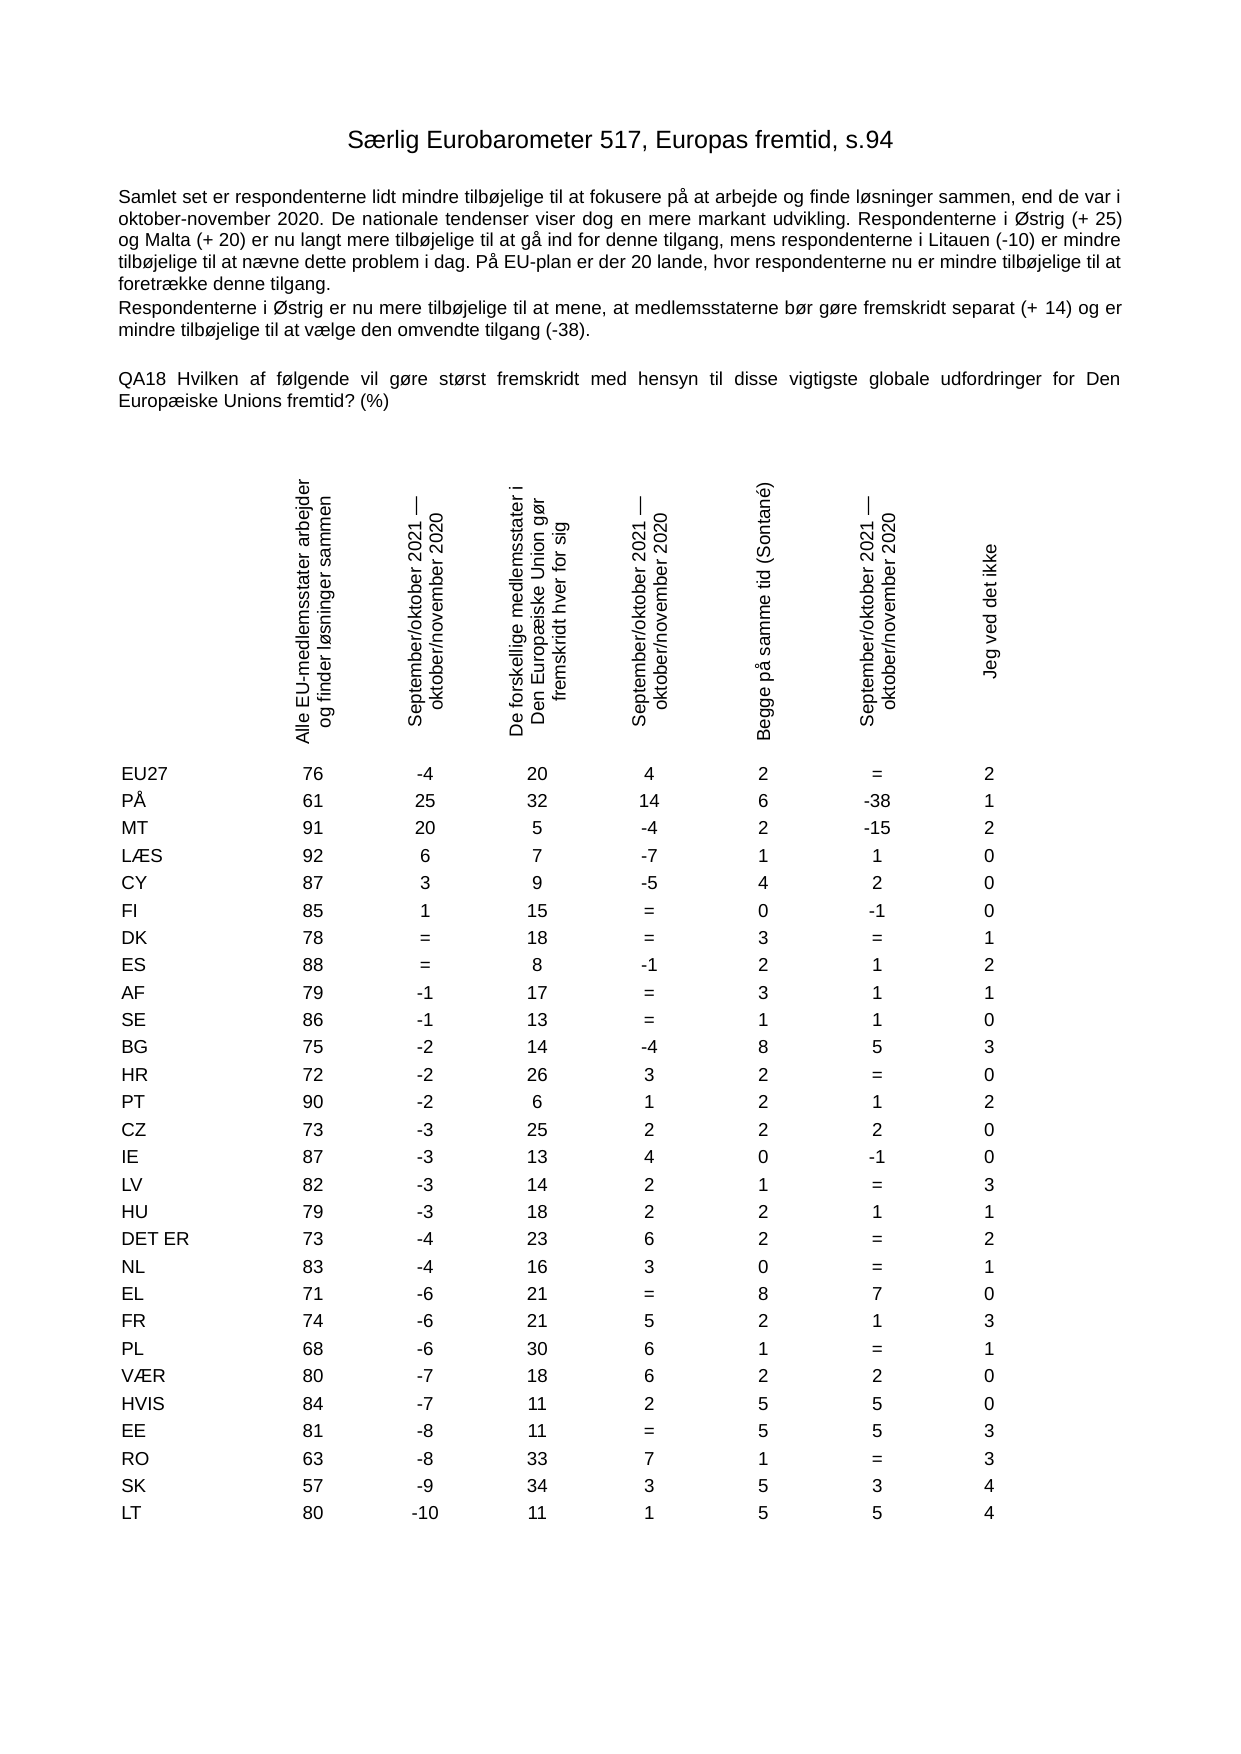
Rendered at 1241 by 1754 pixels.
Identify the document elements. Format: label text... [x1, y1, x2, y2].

table_cell 1 [933, 924, 1045, 951]
table_cell 6 [481, 1088, 593, 1116]
table_cell -3 [369, 1198, 481, 1225]
table_cell 8 [705, 1280, 821, 1307]
table_cell 79 [257, 1198, 369, 1225]
table_cell 75 [257, 1034, 369, 1061]
table_cell 6 [593, 1362, 705, 1389]
table_header De forskellige medlemsstater i Den Europæiske Union gør fremskridt hver for sig [481, 464, 593, 759]
table_cell -3 [369, 1170, 481, 1198]
table_cell -7 [369, 1362, 481, 1389]
table_cell 2 [933, 760, 1045, 787]
table_cell 34 [481, 1472, 593, 1499]
table_cell 9 [481, 869, 593, 896]
table_cell 0 [933, 1362, 1045, 1389]
table_cell 4 [933, 1472, 1045, 1499]
table_cell 84 [257, 1390, 369, 1417]
table_cell 0 [933, 1061, 1045, 1088]
table_cell -38 [821, 787, 933, 814]
table_cell -10 [369, 1499, 481, 1527]
table_cell 87 [257, 1143, 369, 1170]
table_cell 2 [933, 951, 1045, 979]
table_cell -2 [369, 1088, 481, 1116]
table_cell LV [118, 1170, 257, 1198]
table_cell 0 [705, 1143, 821, 1170]
table_cell -1 [369, 1006, 481, 1033]
table_cell = [821, 1253, 933, 1280]
table_cell -1 [821, 1143, 933, 1170]
table_cell 73 [257, 1225, 369, 1253]
table_cell 3 [933, 1308, 1045, 1335]
table_cell -1 [821, 896, 933, 924]
table_cell -6 [369, 1335, 481, 1362]
table_cell 14 [481, 1170, 593, 1198]
table_cell 78 [257, 924, 369, 951]
table_cell 11 [481, 1390, 593, 1417]
table_cell -2 [369, 1034, 481, 1061]
table_cell SK [118, 1472, 257, 1499]
table_cell 1 [933, 787, 1045, 814]
table_cell 21 [481, 1308, 593, 1335]
table_cell 3 [933, 1444, 1045, 1472]
table_cell = [821, 1335, 933, 1362]
table_header [118, 464, 257, 759]
table_cell = [821, 1444, 933, 1472]
table_cell 2 [705, 1308, 821, 1335]
table_cell 1 [821, 1308, 933, 1335]
table_cell 5 [481, 814, 593, 842]
table_cell 33 [481, 1444, 593, 1472]
table_cell 15 [481, 896, 593, 924]
table_cell 1 [821, 1088, 933, 1116]
table_cell 2 [821, 1116, 933, 1143]
table_cell 0 [933, 1390, 1045, 1417]
table_cell 0 [933, 869, 1045, 896]
table_cell = [821, 1170, 933, 1198]
table_cell 6 [705, 787, 821, 814]
table_cell 3 [593, 1253, 705, 1280]
table_cell -7 [369, 1390, 481, 1417]
table_cell 2 [933, 1225, 1045, 1253]
table_cell 2 [821, 1362, 933, 1389]
table_cell 8 [481, 951, 593, 979]
table_cell -15 [821, 814, 933, 842]
table_cell 0 [705, 1253, 821, 1280]
table_cell 1 [933, 1335, 1045, 1362]
table_cell 3 [933, 1034, 1045, 1061]
table_cell = [821, 924, 933, 951]
table_cell = [593, 896, 705, 924]
table_header September/oktober 2021 — oktober/november 2020 [821, 464, 933, 759]
table_cell -7 [593, 842, 705, 869]
table_cell 5 [705, 1417, 821, 1444]
table_cell -1 [369, 979, 481, 1006]
table_cell 8 [705, 1034, 821, 1061]
table_cell PT [118, 1088, 257, 1116]
table_cell 74 [257, 1308, 369, 1335]
table_cell CY [118, 869, 257, 896]
table_cell 5 [821, 1417, 933, 1444]
table_cell = [593, 979, 705, 1006]
table_cell -4 [369, 760, 481, 787]
table_cell 3 [369, 869, 481, 896]
table_header September/oktober 2021 — oktober/november 2020 [593, 464, 705, 759]
table_cell 25 [369, 787, 481, 814]
table_cell FR [118, 1308, 257, 1335]
table_cell -4 [369, 1225, 481, 1253]
table_cell 21 [481, 1280, 593, 1307]
table_cell BG [118, 1034, 257, 1061]
table_cell 3 [933, 1170, 1045, 1198]
table_cell = [593, 924, 705, 951]
table_cell 5 [821, 1499, 933, 1527]
table_cell 11 [481, 1417, 593, 1444]
table_cell 5 [821, 1390, 933, 1417]
table_cell 20 [369, 814, 481, 842]
table_cell 3 [933, 1417, 1045, 1444]
table_cell -9 [369, 1472, 481, 1499]
table_cell 61 [257, 787, 369, 814]
table_cell SE [118, 1006, 257, 1033]
table_cell 2 [705, 1088, 821, 1116]
table_cell 85 [257, 896, 369, 924]
table_cell 0 [933, 1116, 1045, 1143]
table_cell 5 [593, 1308, 705, 1335]
text Respondenterne i Østrig er nu mere tilbøjelige til at mene, at medlemsstaterne bør gøre fremskridt separat (+ 14) og er mindre tilbøjelige til at vælge den omvendte tilgang (-38). [118, 297, 1122, 340]
table_header Begge på samme tid (Sontané) [705, 464, 821, 759]
table_cell 2 [705, 1362, 821, 1389]
table_cell 1 [821, 979, 933, 1006]
table_cell 1 [933, 1253, 1045, 1280]
table_header Alle EU-medlemsstater arbejder og finder løsninger sammen [257, 464, 369, 759]
table_cell 5 [705, 1499, 821, 1527]
table_cell IE [118, 1143, 257, 1170]
table_cell 6 [593, 1335, 705, 1362]
table_cell 68 [257, 1335, 369, 1362]
table_cell PÅ [118, 787, 257, 814]
table_cell 80 [257, 1499, 369, 1527]
table_cell 3 [705, 924, 821, 951]
table_cell 13 [481, 1006, 593, 1033]
table_cell 7 [593, 1444, 705, 1472]
table_cell 7 [481, 842, 593, 869]
table_cell -4 [593, 814, 705, 842]
table_cell HU [118, 1198, 257, 1225]
table_cell 4 [933, 1499, 1045, 1527]
table_cell 0 [933, 1006, 1045, 1033]
table_cell 30 [481, 1335, 593, 1362]
table_cell 0 [933, 1143, 1045, 1170]
table_cell 1 [705, 1444, 821, 1472]
table_cell 1 [593, 1499, 705, 1527]
table_cell 0 [705, 896, 821, 924]
table_cell 11 [481, 1499, 593, 1527]
table_cell 1 [705, 1170, 821, 1198]
table_cell EU27 [118, 760, 257, 787]
table_cell DK [118, 924, 257, 951]
table_cell 1 [821, 1006, 933, 1033]
table_cell 3 [593, 1472, 705, 1499]
table_cell 26 [481, 1061, 593, 1088]
table_cell 2 [593, 1116, 705, 1143]
table_cell 5 [705, 1472, 821, 1499]
table_cell HR [118, 1061, 257, 1088]
table_cell = [821, 1061, 933, 1088]
table_cell 6 [369, 842, 481, 869]
table_cell 16 [481, 1253, 593, 1280]
table_header Jeg ved det ikke [933, 464, 1045, 759]
table_cell 4 [593, 1143, 705, 1170]
table_cell -3 [369, 1143, 481, 1170]
table_cell 2 [821, 869, 933, 896]
table_cell 20 [481, 760, 593, 787]
table_cell = [593, 1006, 705, 1033]
table_cell LT [118, 1499, 257, 1527]
table_cell = [821, 760, 933, 787]
text Samlet set er respondenterne lidt mindre tilbøjelige til at fokusere på at arbejde og finde løsninger sammen, end de var i oktober-november 2020. De nationale tendenser viser dog en mere markant udvikling. Respondenterne i Østrig (+ 25) og Malta (+ 20) er nu langt mere tilbøjelige til at gå ind for denne tilgang, mens respondenterne i Litauen (-10) er mindre tilbøjelige til at nævne dette problem i dag. På EU-plan er der 20 lande, hvor respondenterne nu er mindre tilbøjelige til at foretrække denne tilgang. [118, 186, 1122, 294]
table_cell 0 [933, 842, 1045, 869]
table_header September/oktober 2021 — oktober/november 2020 [369, 464, 481, 759]
table_cell -3 [369, 1116, 481, 1143]
table_cell 1 [369, 896, 481, 924]
table_cell 2 [705, 814, 821, 842]
table_cell 63 [257, 1444, 369, 1472]
table_cell 1 [821, 842, 933, 869]
table_cell 2 [593, 1170, 705, 1198]
table_cell 1 [705, 1006, 821, 1033]
table_cell CZ [118, 1116, 257, 1143]
text QA18 Hvilken af følgende vil gøre størst fremskridt med hensyn til disse vigtigste globale udfordringer for Den Europæiske Unions fremtid? (%) [118, 368, 1122, 411]
table_cell -6 [369, 1308, 481, 1335]
table_cell 2 [593, 1198, 705, 1225]
table_cell 1 [821, 951, 933, 979]
table_cell 82 [257, 1170, 369, 1198]
table_cell = [369, 951, 481, 979]
table_cell = [369, 924, 481, 951]
table_cell 57 [257, 1472, 369, 1499]
table_cell 79 [257, 979, 369, 1006]
table_cell 25 [481, 1116, 593, 1143]
table_cell 1 [933, 979, 1045, 1006]
table_cell RO [118, 1444, 257, 1472]
table_cell 14 [481, 1034, 593, 1061]
table_cell 5 [821, 1034, 933, 1061]
table_cell 2 [705, 951, 821, 979]
table_cell 23 [481, 1225, 593, 1253]
table_cell 5 [705, 1390, 821, 1417]
table_cell -6 [369, 1280, 481, 1307]
table_cell 7 [821, 1280, 933, 1307]
table_cell 1 [593, 1088, 705, 1116]
table_cell 1 [705, 1335, 821, 1362]
table_cell -1 [593, 951, 705, 979]
table_cell 88 [257, 951, 369, 979]
table_cell 6 [593, 1225, 705, 1253]
table_cell 4 [593, 760, 705, 787]
table_cell 3 [593, 1061, 705, 1088]
table_cell 18 [481, 1198, 593, 1225]
table_cell 2 [705, 1225, 821, 1253]
table_cell -4 [369, 1253, 481, 1280]
table_cell 2 [705, 1061, 821, 1088]
table_cell -2 [369, 1061, 481, 1088]
table_cell LÆS [118, 842, 257, 869]
table_cell 86 [257, 1006, 369, 1033]
table_cell 14 [593, 787, 705, 814]
table_cell 80 [257, 1362, 369, 1389]
table_cell 2 [933, 814, 1045, 842]
table_cell 2 [933, 1088, 1045, 1116]
table_cell 0 [933, 896, 1045, 924]
table_cell NL [118, 1253, 257, 1280]
table_cell 76 [257, 760, 369, 787]
table_cell EL [118, 1280, 257, 1307]
table_cell 0 [933, 1280, 1045, 1307]
table_cell 18 [481, 924, 593, 951]
table_cell FI [118, 896, 257, 924]
table_cell MT [118, 814, 257, 842]
table_cell EE [118, 1417, 257, 1444]
table_cell 87 [257, 869, 369, 896]
table_cell 1 [933, 1198, 1045, 1225]
table_cell 17 [481, 979, 593, 1006]
table_cell 71 [257, 1280, 369, 1307]
table_cell 13 [481, 1143, 593, 1170]
table_cell 72 [257, 1061, 369, 1088]
table_cell 90 [257, 1088, 369, 1116]
table_cell -8 [369, 1417, 481, 1444]
table_cell 73 [257, 1116, 369, 1143]
table_cell = [821, 1225, 933, 1253]
table_cell VÆR [118, 1362, 257, 1389]
table_cell -5 [593, 869, 705, 896]
table_cell 2 [593, 1390, 705, 1417]
table_cell 1 [821, 1198, 933, 1225]
table_cell PL [118, 1335, 257, 1362]
table_cell 81 [257, 1417, 369, 1444]
table_cell 2 [705, 1198, 821, 1225]
table_cell 3 [821, 1472, 933, 1499]
table_cell 92 [257, 842, 369, 869]
table_cell -4 [593, 1034, 705, 1061]
table_cell 4 [705, 869, 821, 896]
table_cell 1 [705, 842, 821, 869]
table_cell AF [118, 979, 257, 1006]
table_cell 2 [705, 1116, 821, 1143]
table_cell 91 [257, 814, 369, 842]
table_cell HVIS [118, 1390, 257, 1417]
table_cell 32 [481, 787, 593, 814]
table_cell -8 [369, 1444, 481, 1472]
table_cell 3 [705, 979, 821, 1006]
table_cell 18 [481, 1362, 593, 1389]
table_cell DET ER [118, 1225, 257, 1253]
table_cell = [593, 1280, 705, 1307]
table_cell = [593, 1417, 705, 1444]
table_cell 83 [257, 1253, 369, 1280]
table_cell ES [118, 951, 257, 979]
table_cell 2 [705, 760, 821, 787]
